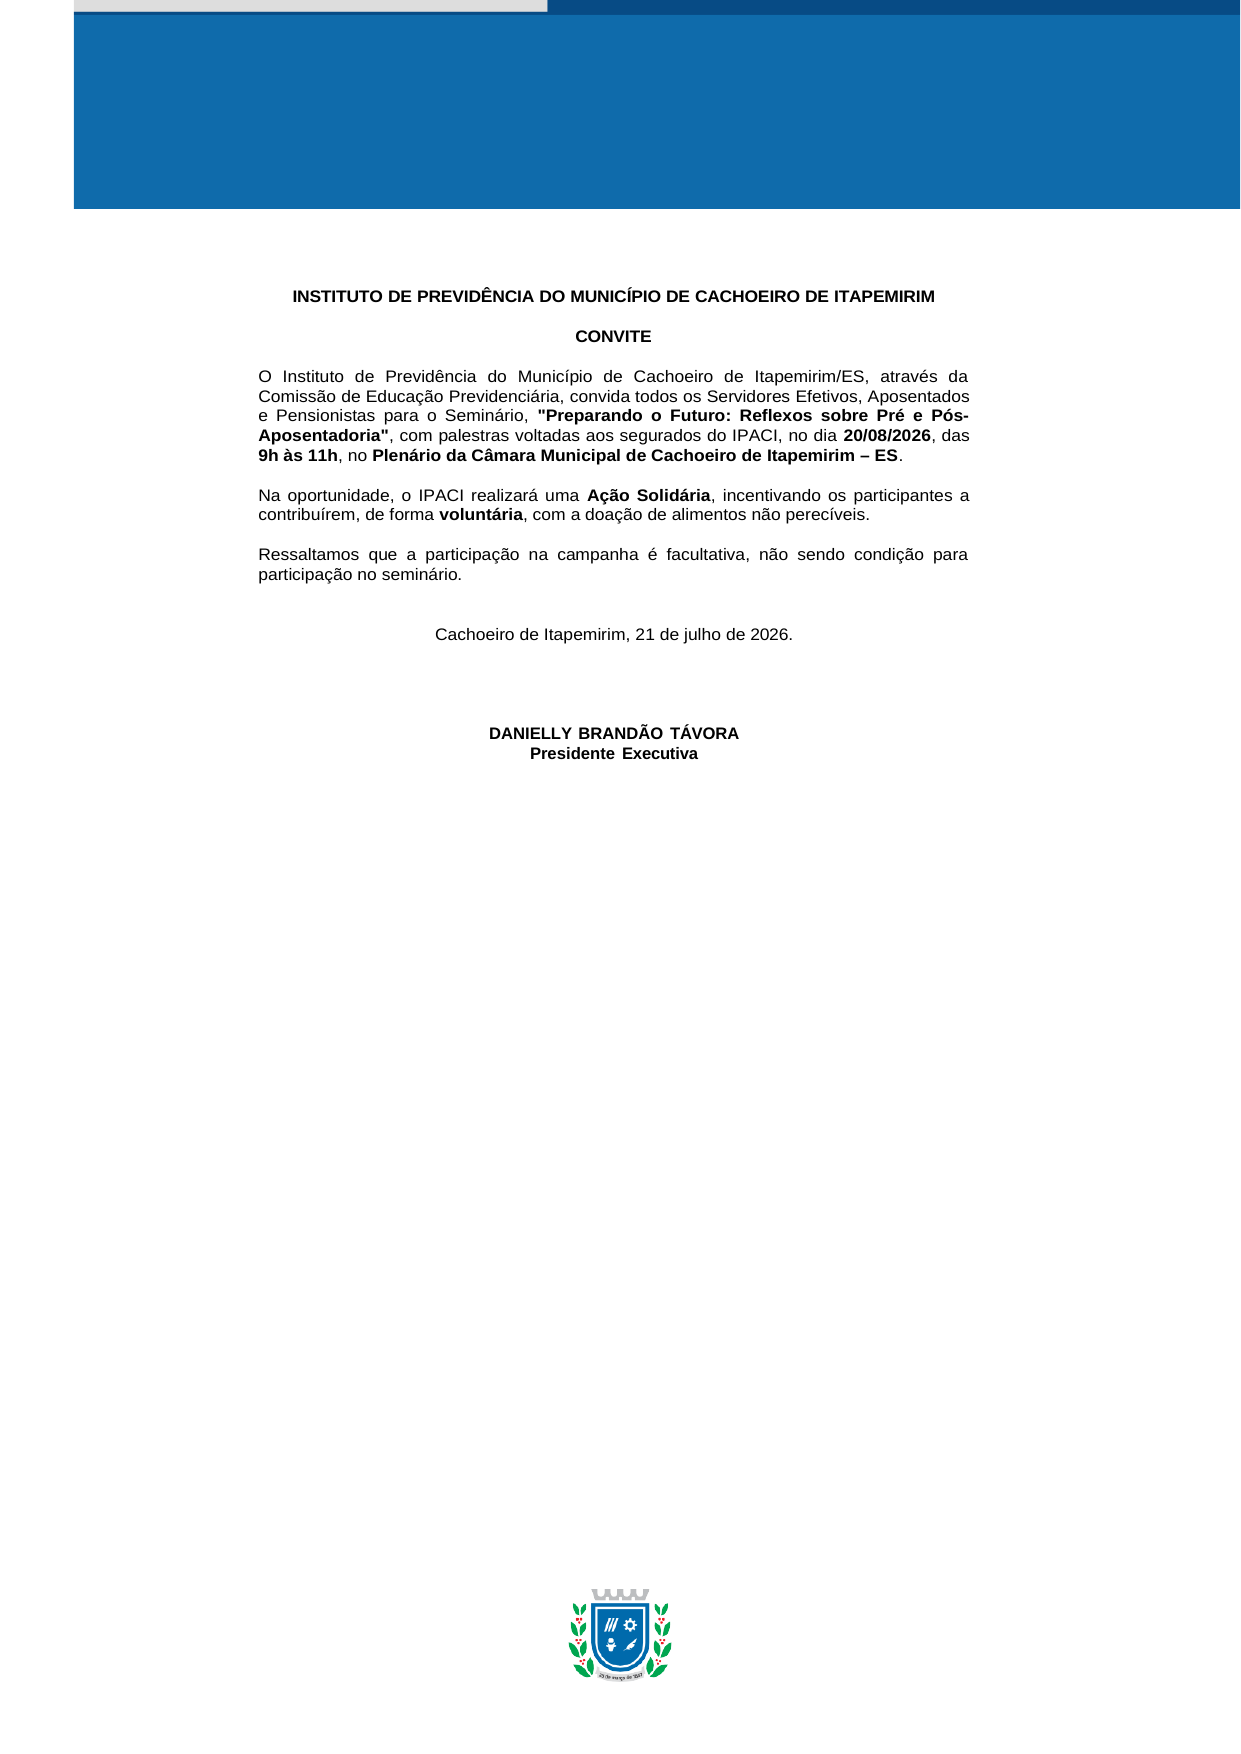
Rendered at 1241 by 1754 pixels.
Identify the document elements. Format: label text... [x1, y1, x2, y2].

text Presidente Executiva [59, 744, 1169, 763]
text O Instituto de Previdência do Município de Cachoeiro de Itapemirim/ES, através da Comissão de Educação Previdenciária, convida todos os Servidores Efetivos, Aposentados e Pensionistas para o Seminário, "Preparando o Futuro: Reflexos sobre Pré e Pós-Aposentadoria", com palestras voltadas aos segurados do IPACI, no dia 20/08/2026, das 9h às 11h, no Plenário da Câmara Municipal de Cachoeiro de Itapemirim – ES. [258, 367, 970, 465]
picture [73, 0, 1241, 209]
text INSTITUTO DE PREVIDÊNCIA DO MUNICÍPIO DE CACHOEIRO DE ITAPEMIRIM CONVITE [259, 287, 967, 346]
text Na oportunidade, o IPACI realizará uma Ação Solidária, incentivando os participantes a contribuírem, de forma voluntária, com a doação de alimentos não perecíveis. [258, 486, 969, 524]
text Ressaltamos que a participação na campanha é facultativa, não sendo condição para participação no seminário. [258, 545, 969, 584]
picture [568, 1589, 672, 1682]
text DANIELLY BRANDÃO TÁVORA [59, 724, 1169, 743]
text Cachoeiro de Itapemirim, 21 de julho de 2026. [59, 624, 1169, 643]
